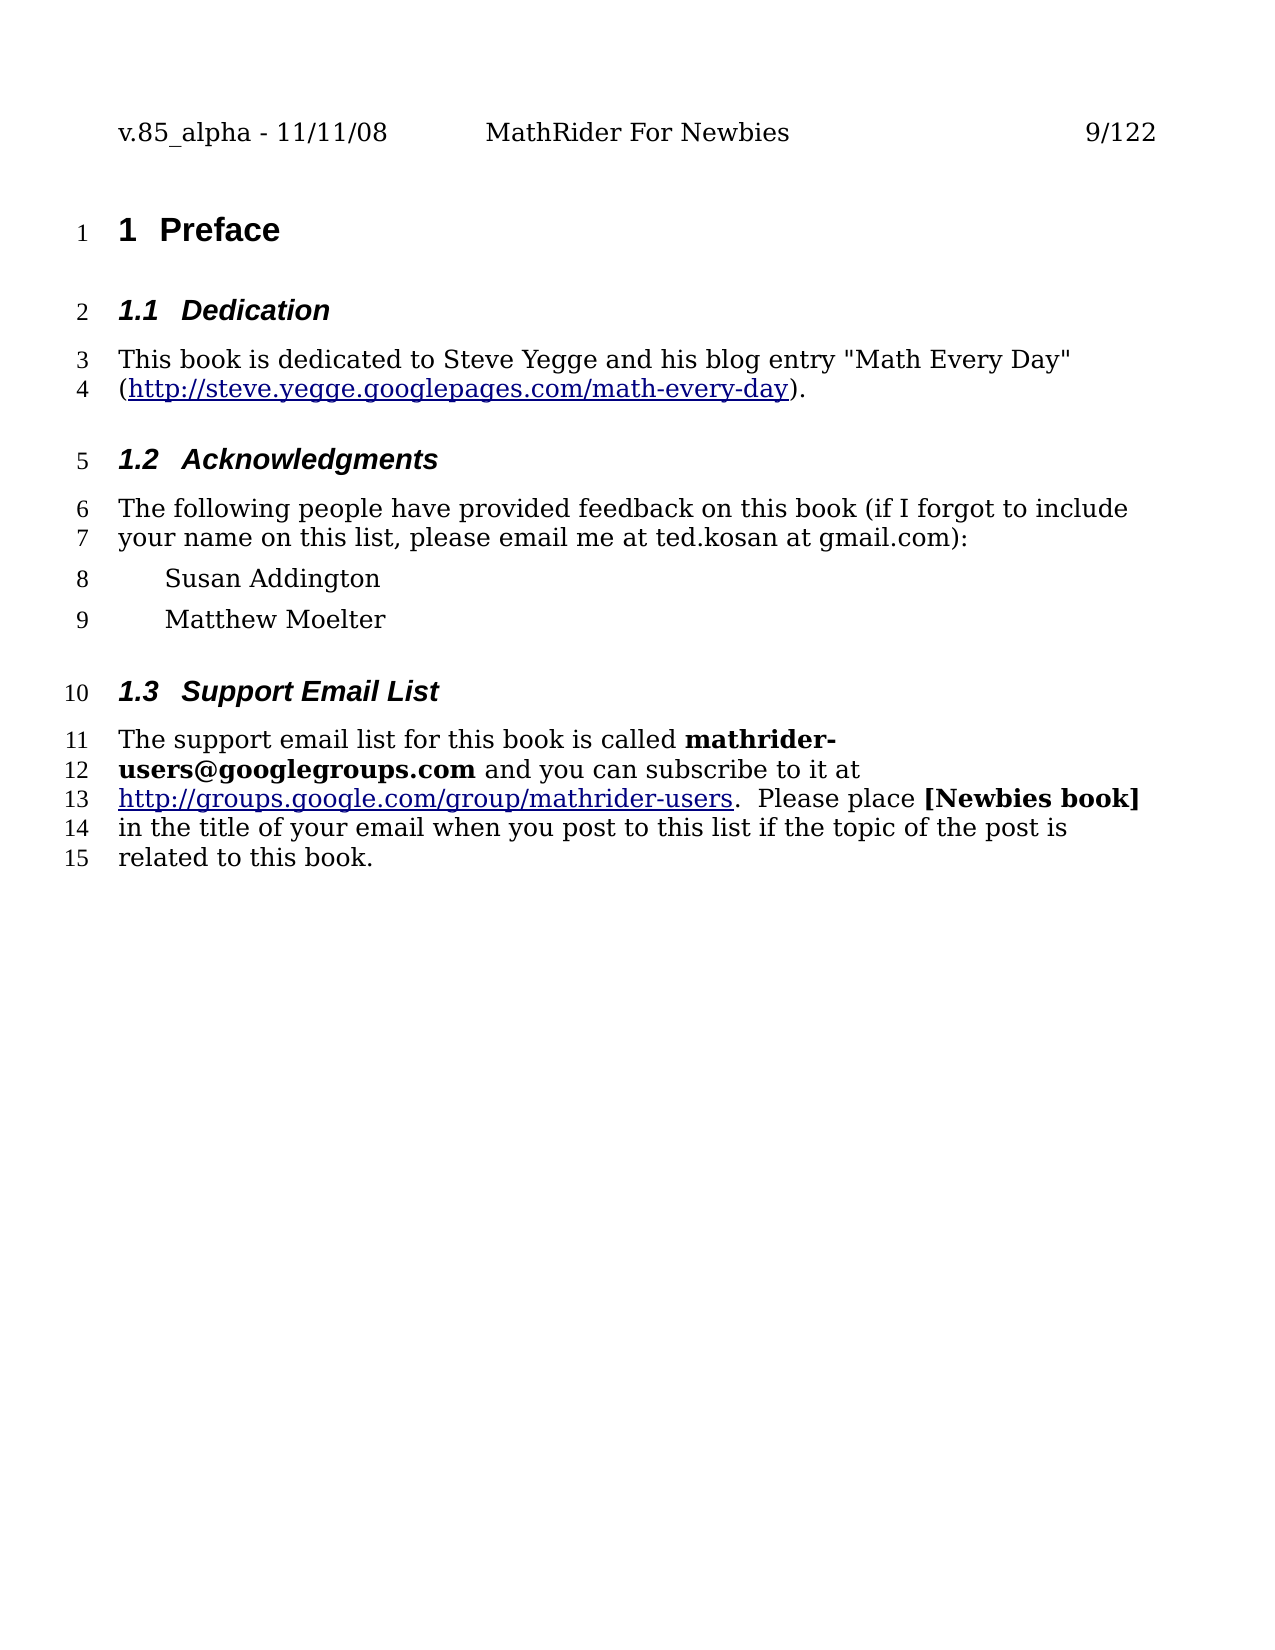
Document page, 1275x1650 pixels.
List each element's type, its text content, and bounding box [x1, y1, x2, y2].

subtitle Preface [118, 210, 1157, 248]
text The following people have provided feedback on this book (if I forgot to include your name on this list, please email me at ted.kosan at gmail.com): [118, 494, 1157, 552]
subtitle Support Email List [118, 674, 1157, 707]
text The support email list for this book is called mathrider-users@googlegroups.com and you can subscribe to it at http://groups.google.com/group/mathrider-users. Please place [Newbies book] in the title of your email when you post to this list if the topic of the post is related to this book. [118, 725, 1157, 872]
text This book is dedicated to Steve Yegge and his blog entry "Math Every Day" (http://steve.yegge.googlepages.com/math-every-day). [118, 345, 1157, 403]
subtitle Acknowledgments [118, 442, 1157, 476]
text Matthew Moelter [164, 606, 1157, 635]
text Susan Addington [164, 564, 1157, 593]
subtitle Dedication [118, 293, 1157, 327]
